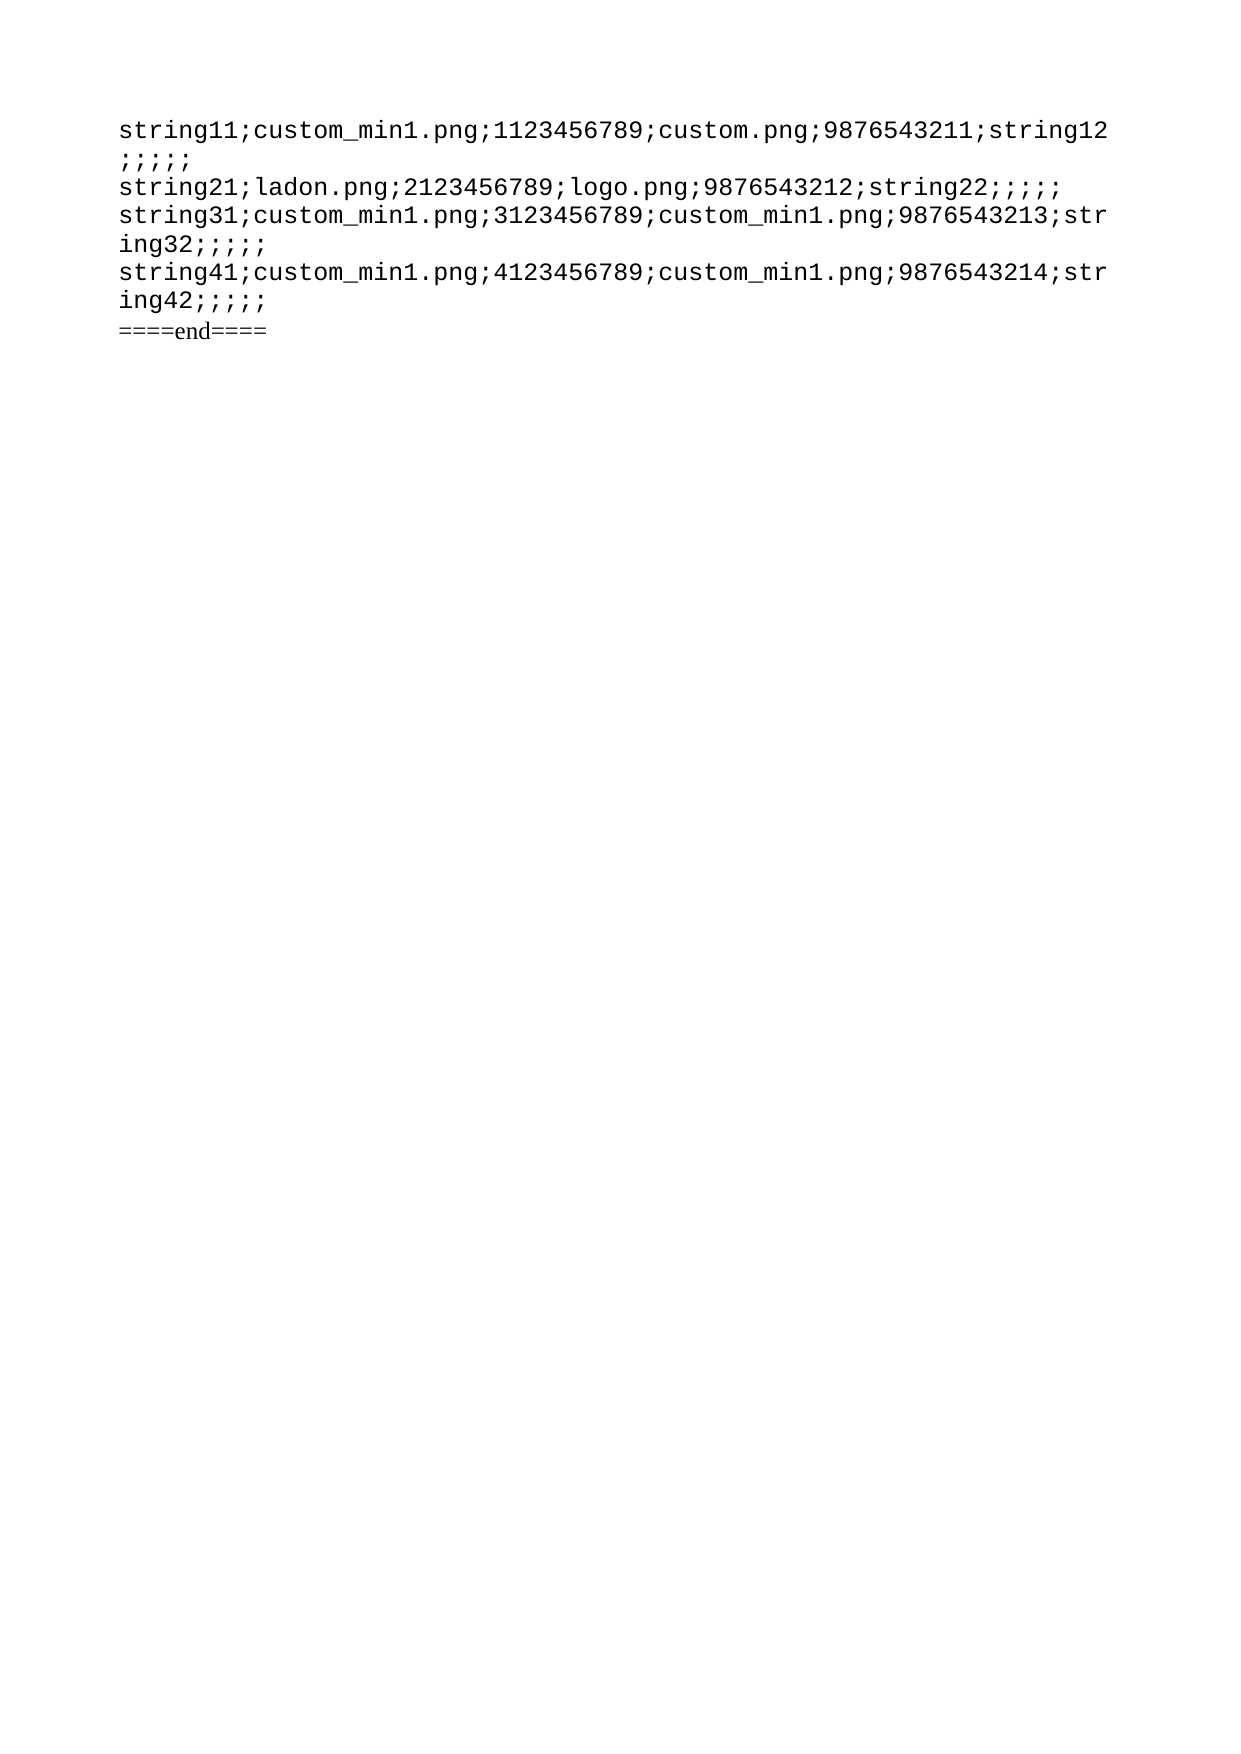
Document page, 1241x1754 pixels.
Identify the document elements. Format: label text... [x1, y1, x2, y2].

text string41;custom_min1.png;4123456789;custom_min1.png;9876543214;string42;;;;; [118, 260, 1122, 316]
text ====end==== [118, 316, 1122, 345]
text string31;custom_min1.png;3123456789;custom_min1.png;9876543213;string32;;;;; [118, 203, 1122, 260]
text string11;custom_min1.png;1123456789;custom.png;9876543211;string12;;;;; [118, 118, 1122, 175]
text string21;ladon.png;2123456789;logo.png;9876543212;string22;;;;; [118, 175, 1122, 203]
